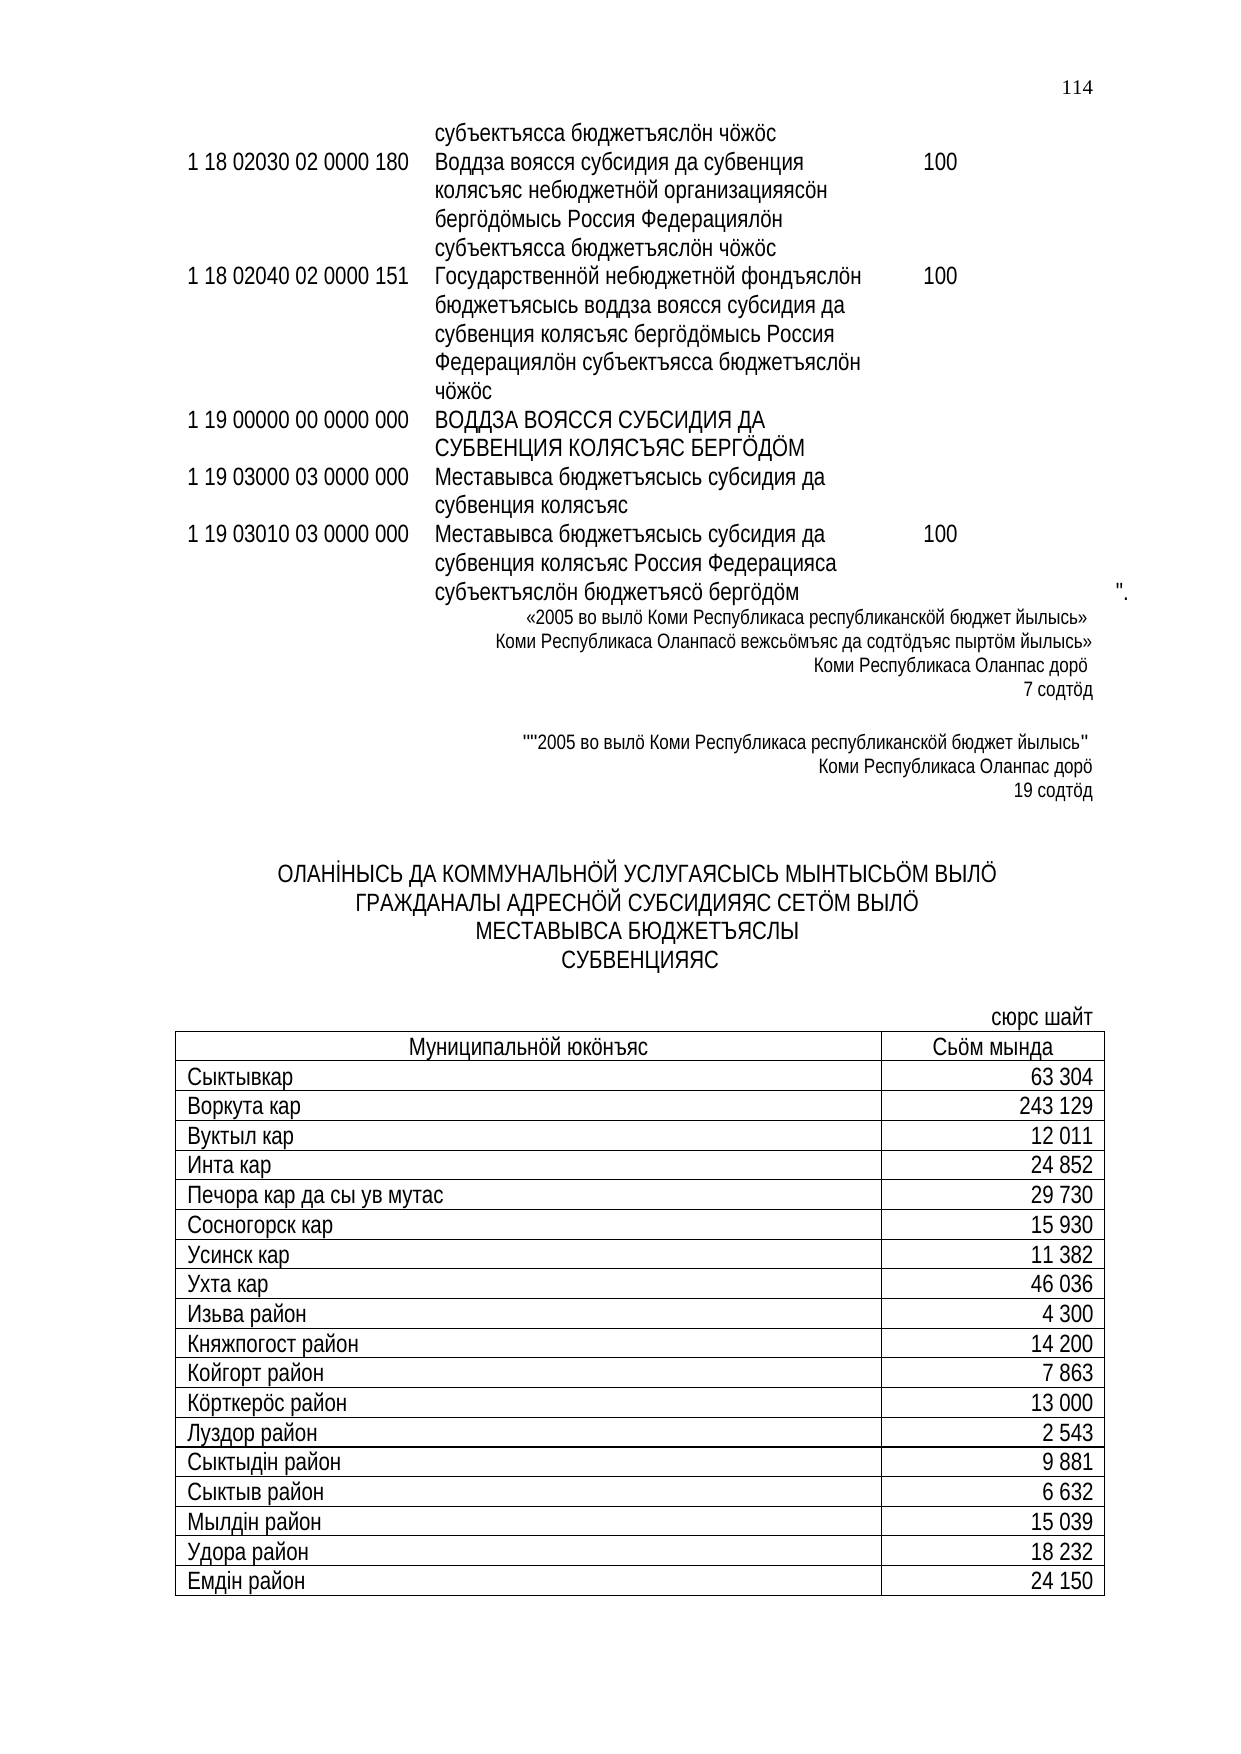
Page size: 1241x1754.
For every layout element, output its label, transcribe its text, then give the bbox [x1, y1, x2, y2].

text 7 содтöд [187, 677, 1093, 701]
table_cell [999, 147, 1104, 261]
table_cell 13 000 [882, 1388, 1104, 1417]
table_cell [176, 118, 423, 147]
table_cell 1 18 02030 02 0000 180 [176, 147, 423, 261]
table_cell Кöрткерöс район [176, 1388, 881, 1417]
table_header Муниципальнöй юкöнъяс [176, 1032, 881, 1060]
table_cell [999, 118, 1104, 147]
table_cell Меставывса бюджетъясысь субсидия да субвенция колясъяс Россия Федерацияса субъектъяслöн бюджетъясö бергöдöм [423, 519, 881, 605]
table_cell Изьва район [176, 1299, 881, 1328]
table_cell Инта кар [176, 1151, 881, 1179]
table_cell 243 129 [882, 1091, 1104, 1120]
table_cell Удора район [176, 1536, 881, 1565]
table_cell [1105, 1120, 1148, 1149]
text Коми Республикаса Оланпасö вежсьöмъяс да содтöдъяс пыртöм йылысь» [187, 629, 1093, 653]
table_cell [1105, 1357, 1148, 1387]
table_cell ВОДДЗА ВОЯССЯ СУБСИДИЯ ДА СУБВЕНЦИЯ КОЛЯСЪЯС БЕРГÖДÖМ [423, 405, 881, 462]
table_cell [881, 405, 999, 462]
table_cell 29 730 [882, 1180, 1104, 1209]
table_cell [999, 462, 1104, 519]
table_cell [999, 405, 1104, 462]
table_cell Государственнöй небюджетнöй фондъяслöн бюджетъясысь воддза воясся субсидия да субвенция колясъяс бергöдöмысь Россия Федерациялöн субъектъясса бюджетъяслöн чöжöс [423, 261, 881, 404]
table_cell 4 300 [882, 1299, 1104, 1328]
table_cell [1105, 1476, 1148, 1506]
table_cell [1104, 261, 1148, 404]
text «2005 во вылö Коми Республикаса республиканскöй бюджет йылысь» [187, 605, 1093, 629]
table_cell [1104, 147, 1148, 261]
table_cell 14 200 [882, 1329, 1104, 1357]
table_cell [1105, 1387, 1148, 1417]
table_cell 12 011 [882, 1121, 1104, 1149]
table_cell Сыктыдiн район [176, 1448, 881, 1476]
table_cell [1104, 462, 1148, 519]
table_cell [999, 519, 1104, 605]
table_cell 1 19 03010 03 0000 000 [176, 519, 423, 605]
table_cell [1105, 1179, 1148, 1209]
table_cell 11 382 [882, 1240, 1104, 1268]
table_cell Койгорт район [176, 1358, 881, 1387]
table_cell [1105, 1239, 1148, 1268]
text МЕСТАВЫВСА БЮДЖЕТЪЯСЛЫ [187, 916, 1093, 945]
table_cell [1105, 1060, 1148, 1090]
text ""2005 во вылö Коми Республикаса республиканскöй бюджет йылысь" [187, 729, 1093, 754]
table_cell 100 [881, 519, 999, 605]
text ГРАЖДАНАЛЫ АДРЕСНÖЙ СУБСИДИЯЯС СЕТÖМ ВЫЛÖ [187, 887, 1093, 916]
table_cell [1105, 1150, 1148, 1179]
table_cell [1105, 1268, 1148, 1298]
table_cell [1105, 1328, 1148, 1357]
table_cell Воркута кар [176, 1091, 881, 1120]
table_cell 100 [881, 261, 999, 404]
table_cell Сосногорск кар [176, 1210, 881, 1238]
table_cell [999, 261, 1104, 404]
table_cell Воддза воясся субсидия да субвенция колясъяс небюджетнöй организацияясöн бергöдöмысь Россия Федерациялöн субъектъясса бюджетъяслöн чöжöс [423, 147, 881, 261]
table_cell [1105, 1417, 1148, 1446]
table_cell 1 19 03000 03 0000 000 [176, 462, 423, 519]
table_cell [1105, 1209, 1148, 1238]
table_cell ". [1104, 519, 1148, 605]
table_cell 7 863 [882, 1358, 1104, 1387]
text Коми Республикаса Оланпас дорö [187, 653, 1093, 677]
table_cell Сыктывкар [176, 1061, 881, 1090]
table_cell [881, 118, 999, 147]
table_cell 15 039 [882, 1507, 1104, 1535]
table_cell Мылдiн район [176, 1507, 881, 1535]
table_cell [1105, 1446, 1148, 1476]
table_cell 2 543 [882, 1418, 1104, 1446]
table_cell 15 930 [882, 1210, 1104, 1238]
table_cell 1 19 00000 00 0000 000 [176, 405, 423, 462]
table_cell Княжпогост район [176, 1329, 881, 1357]
table_cell [1105, 1090, 1148, 1120]
table_cell Ухта кар [176, 1269, 881, 1298]
text 19 содтöд [187, 778, 1093, 802]
table_cell Меставывса бюджетъясысь субсидия да субвенция колясъяс [423, 462, 881, 519]
table_cell [1104, 405, 1148, 462]
text Коми Республикаса Оланпас дорö [187, 754, 1093, 778]
text ОЛАНİНЫСЬ ДА КОММУНАЛЬНÖЙ УСЛУГАЯСЫСЬ МЫНТЫСЬÖМ ВЫЛÖ [187, 859, 1093, 887]
table_cell [1105, 1506, 1148, 1535]
table_cell Вуктыл кар [176, 1121, 881, 1149]
table_cell 24 150 [882, 1566, 1104, 1595]
text сюрс шайт [187, 1002, 1093, 1031]
table_cell 9 881 [882, 1448, 1104, 1476]
table_cell Усинск кар [176, 1240, 881, 1268]
table_cell Печора кар да сы ув мутас [176, 1180, 881, 1209]
text СУБВЕНЦИЯЯС [187, 945, 1093, 973]
table_cell 63 304 [882, 1061, 1104, 1090]
table_cell 1 18 02040 02 0000 151 [176, 261, 423, 404]
table_cell Сыктыв район [176, 1477, 881, 1506]
table_cell [1105, 1298, 1148, 1328]
table_cell 6 632 [882, 1477, 1104, 1506]
table_cell [1104, 118, 1148, 147]
table_cell 100 [881, 147, 999, 261]
table_cell субъектъясса бюджетъяслöн чöжöс [423, 118, 881, 147]
table_cell [1105, 1535, 1148, 1565]
table_cell 18 232 [882, 1536, 1104, 1565]
table_cell 46 036 [882, 1269, 1104, 1298]
table_cell [1105, 1565, 1148, 1595]
table_cell Луздор район [176, 1418, 881, 1446]
table_cell Емдiн район [176, 1566, 881, 1595]
table_cell 24 852 [882, 1151, 1104, 1179]
table_header [1105, 1031, 1148, 1060]
table_cell [881, 462, 999, 519]
table_header Сьöм мында [882, 1032, 1104, 1060]
